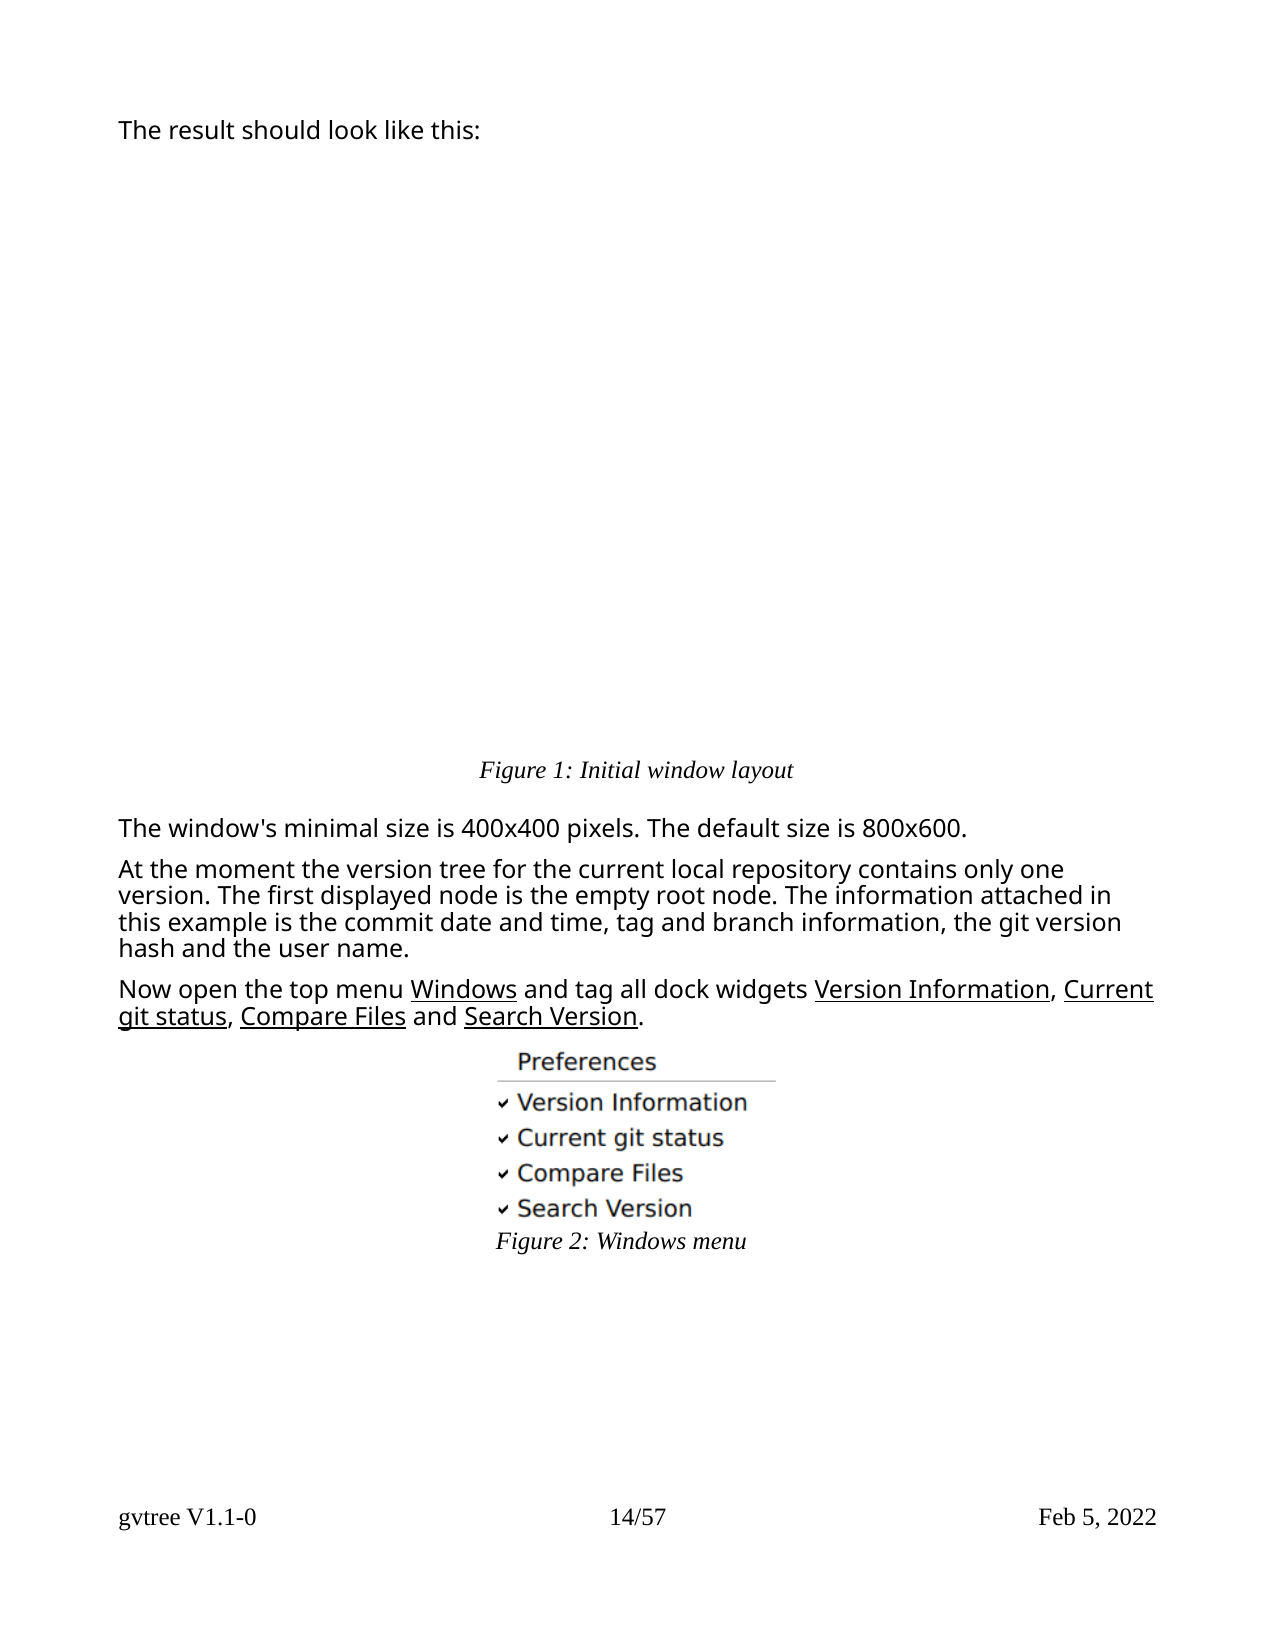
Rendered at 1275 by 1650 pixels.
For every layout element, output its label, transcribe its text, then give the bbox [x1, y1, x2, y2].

text At the moment the version tree for the current local repository contains only one version. The first displayed node is the empty root node. The information attached in this example is the commit date and time, tag and branch information, the git version hash and the user name. [118, 857, 1157, 963]
text Figure 1: Initial window layout [240, 172, 1035, 783]
text The window's minimal size is 400x400 pixels. The default size is 800x600. [118, 816, 1157, 842]
text The result should look like this: [118, 118, 1157, 144]
text Figure 2: Windows menu [496, 1226, 779, 1254]
text Now open the top menu Windows and tag all dock widgets Version Information, Current git status, Compare Files and Search Version. [118, 977, 1157, 1030]
picture [495, 1044, 780, 1226]
